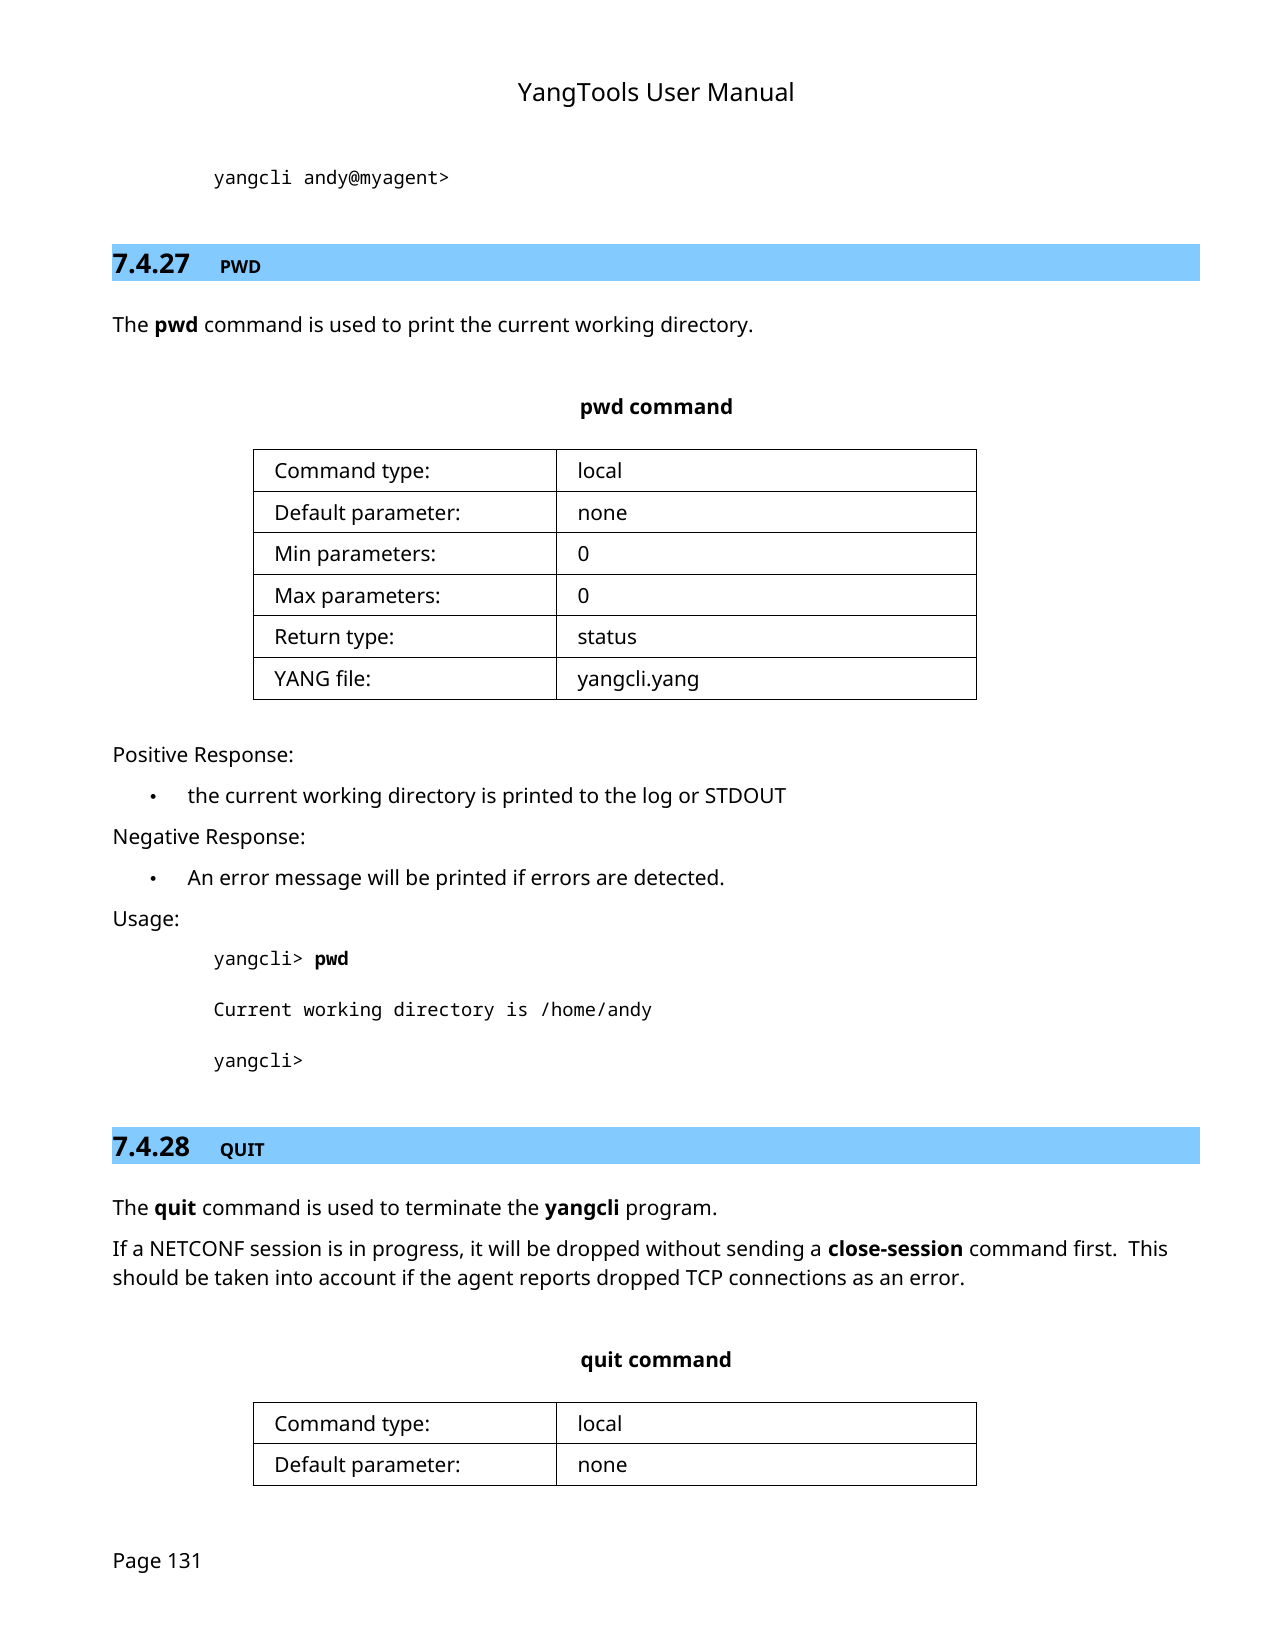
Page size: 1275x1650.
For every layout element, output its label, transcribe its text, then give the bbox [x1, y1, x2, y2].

table_cell Default parameter: [254, 1444, 556, 1485]
text Positive Response: [112, 740, 1200, 769]
subtitle pwd [112, 244, 1200, 281]
subtitle quit command [127, 1345, 1185, 1373]
table_header Command type: [254, 1403, 556, 1443]
list An error message will be printed if errors are detected. [150, 863, 1200, 892]
table_cell 0 [557, 533, 976, 574]
list the current working directory is printed to the log or STDOUT [150, 781, 1200, 810]
text If a NETCONF session is in progress, it will be dropped without sending a close-session command first. This should be taken into account if the agent reports dropped TCP connections as an error. [112, 1234, 1200, 1291]
text The quit command is used to terminate the yangcli program. [112, 1193, 1200, 1222]
table_cell Max parameters: [254, 575, 556, 615]
table_cell Min parameters: [254, 533, 556, 574]
table_cell Return type: [254, 616, 556, 657]
table_cell none [557, 1444, 976, 1485]
table_cell 0 [557, 575, 976, 615]
table_cell status [557, 616, 976, 657]
subtitle pwd command [127, 392, 1185, 421]
table_cell Default parameter: [254, 492, 556, 532]
table_header local [557, 1403, 976, 1443]
text yangcli andy@myagent> [139, 138, 1200, 215]
table_header Command type: [254, 450, 556, 491]
table_cell none [557, 492, 976, 532]
subtitle quit [112, 1127, 1200, 1164]
text Negative Response: [112, 822, 1200, 851]
table_cell yangcli.yang [557, 658, 976, 698]
table_header local [557, 450, 976, 491]
table_cell YANG file: [254, 658, 556, 698]
text The pwd command is used to print the current working directory. [112, 310, 1200, 339]
text Usage: [112, 904, 1200, 933]
text yangcli> pwd Current working directory is /home/andy yangcli> [139, 945, 1200, 1098]
